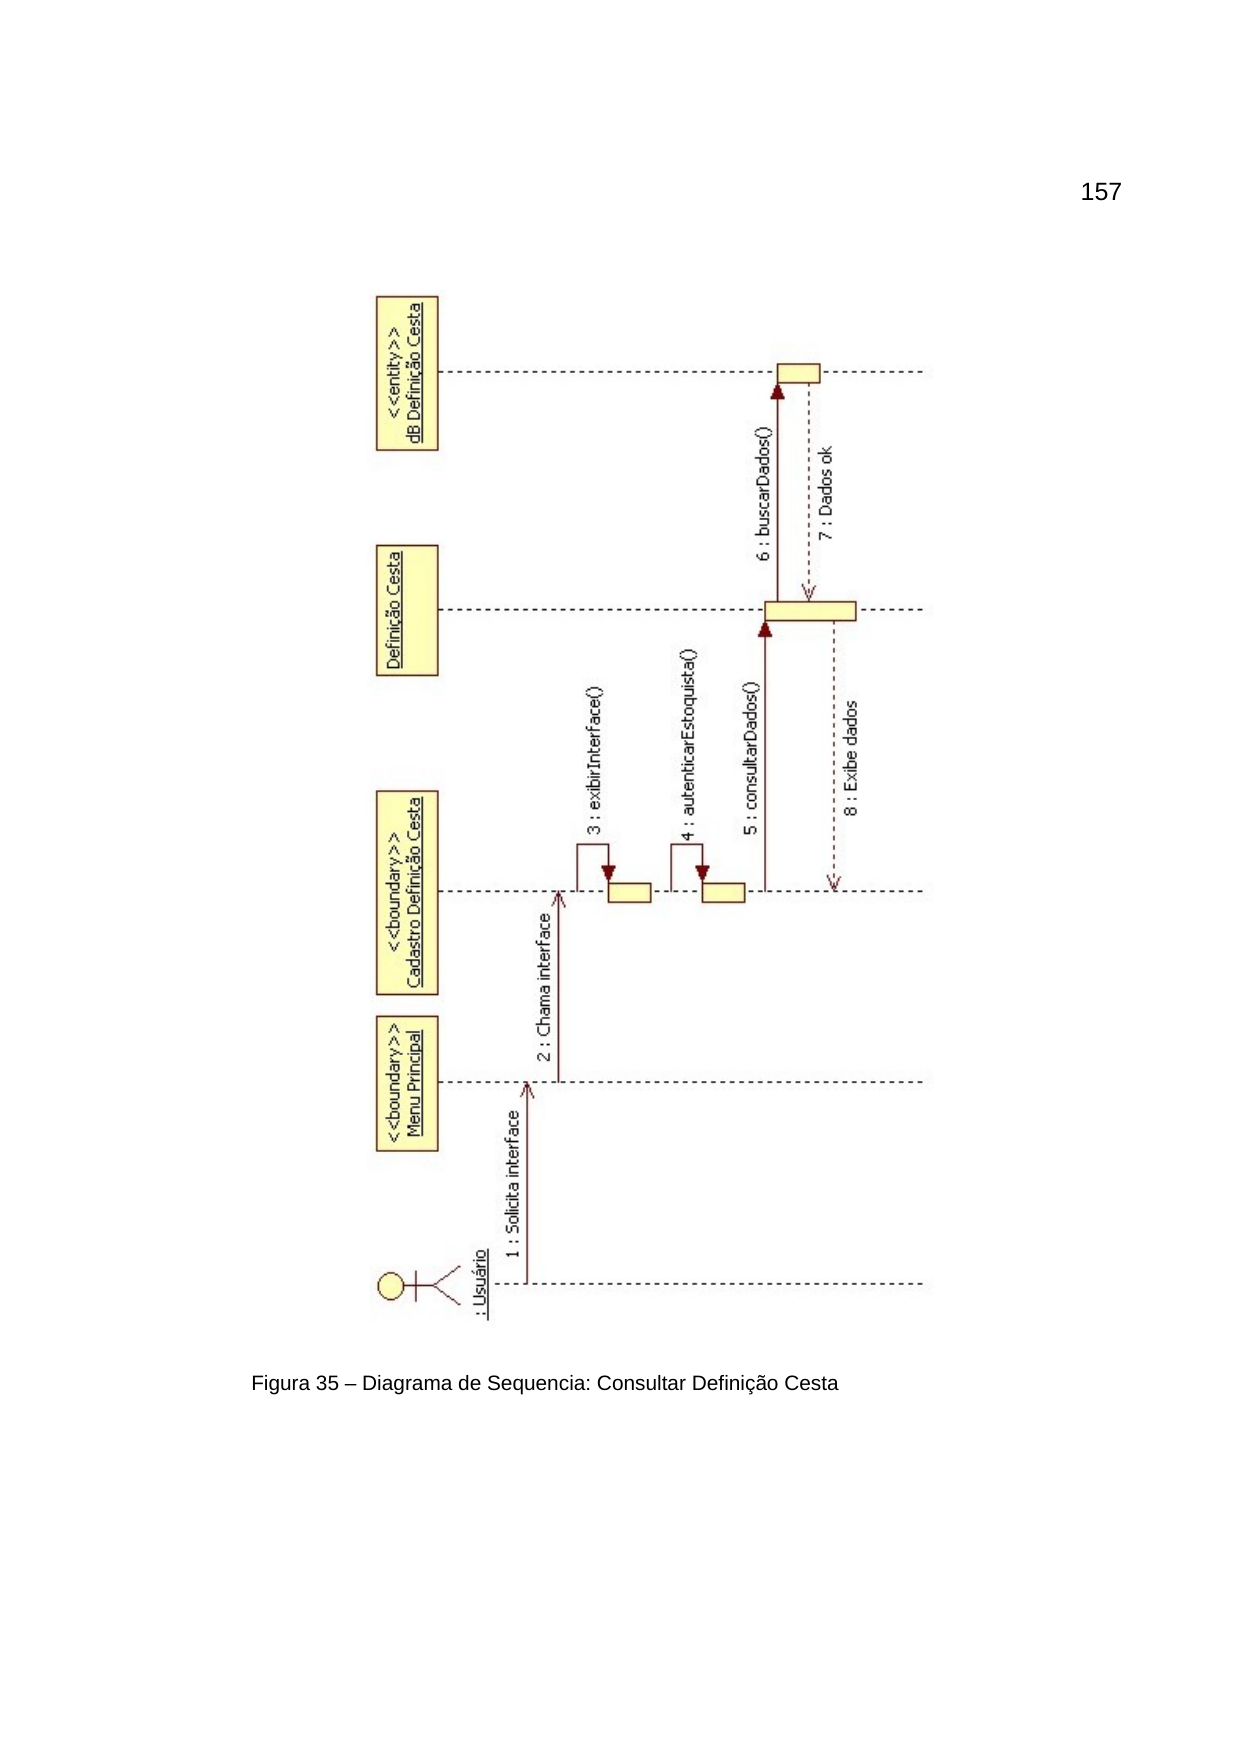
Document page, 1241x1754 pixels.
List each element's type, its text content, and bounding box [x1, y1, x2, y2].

picture [345, 265, 954, 1371]
text Figura 35 – Diagrama de Sequencia: Consultar Definição Cesta [177, 1371, 1122, 1394]
